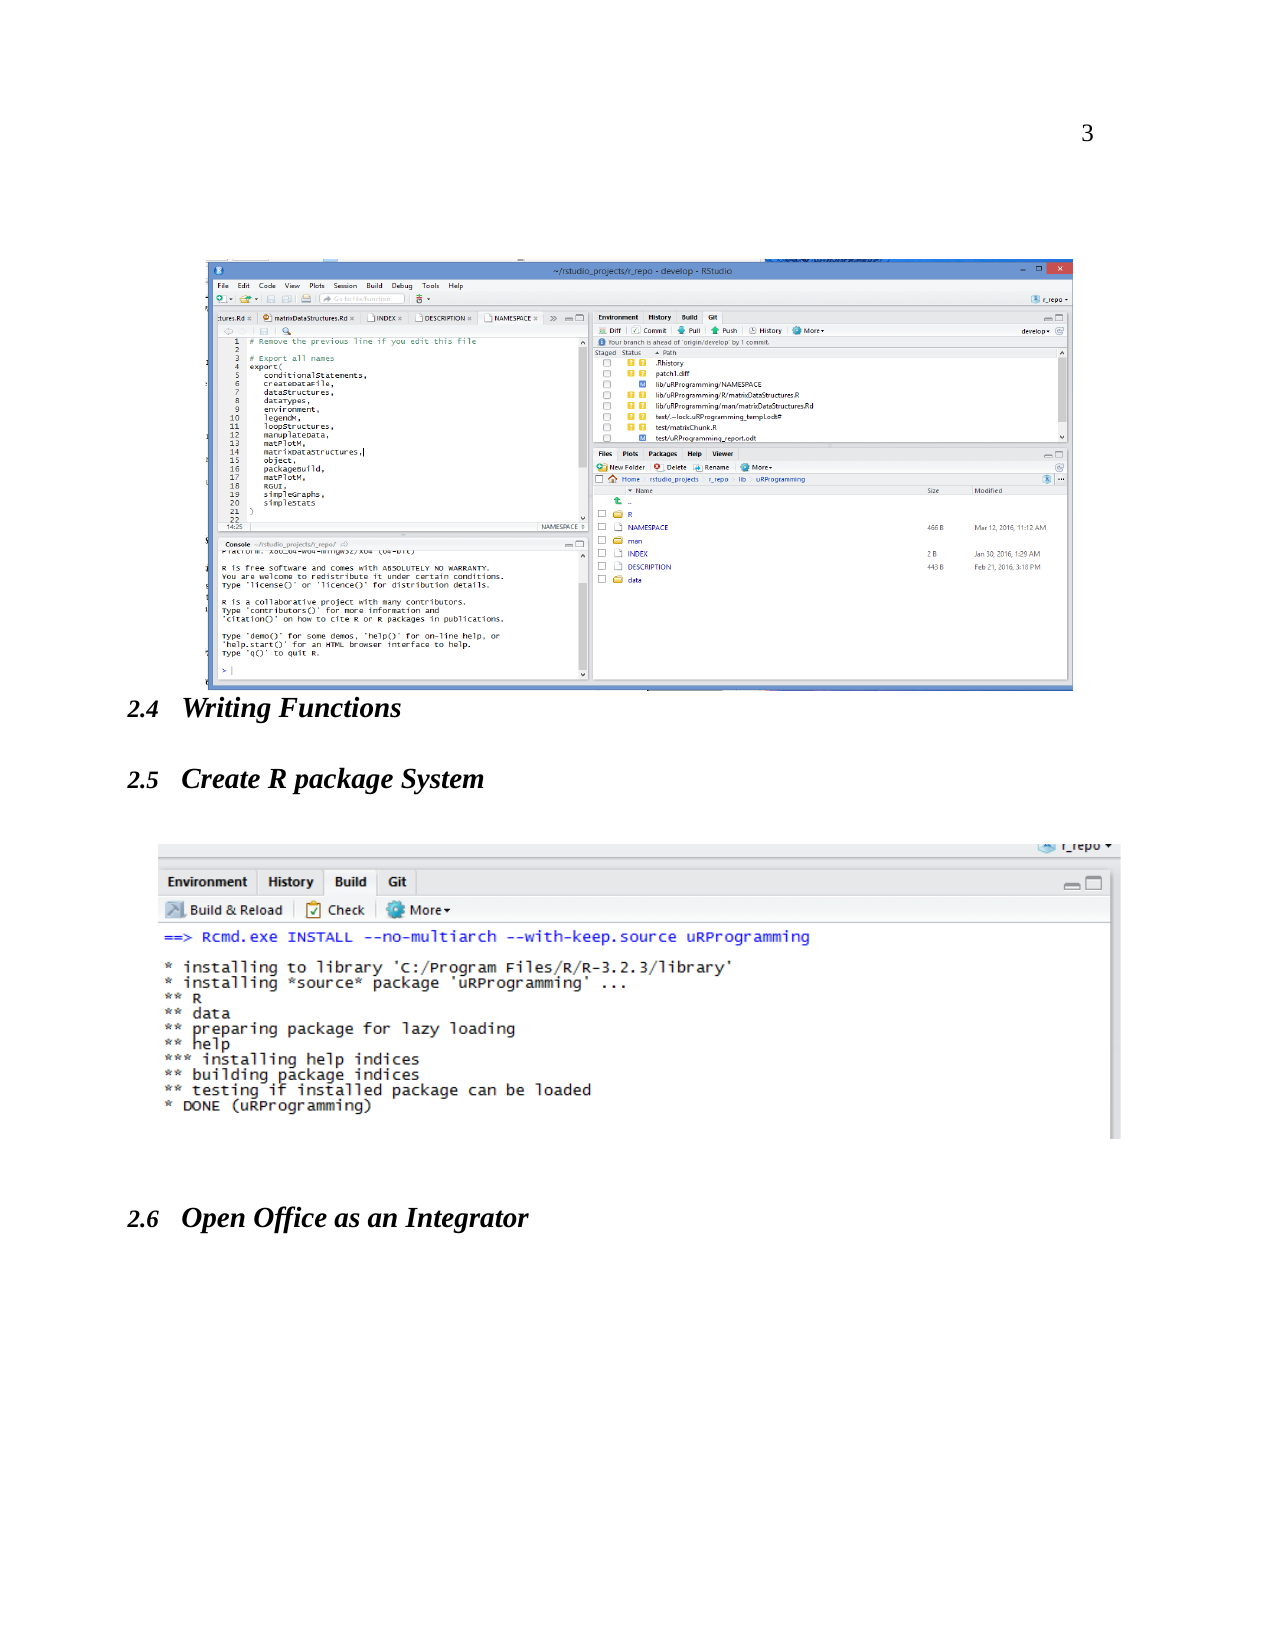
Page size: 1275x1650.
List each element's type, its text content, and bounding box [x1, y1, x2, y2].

picture [205, 259, 1073, 691]
picture [158, 844, 1121, 1139]
subtitle Create R package System [121, 762, 1158, 795]
subtitle Writing Functions [121, 691, 1158, 724]
subtitle Open Office as an Integrator [121, 1200, 1158, 1234]
